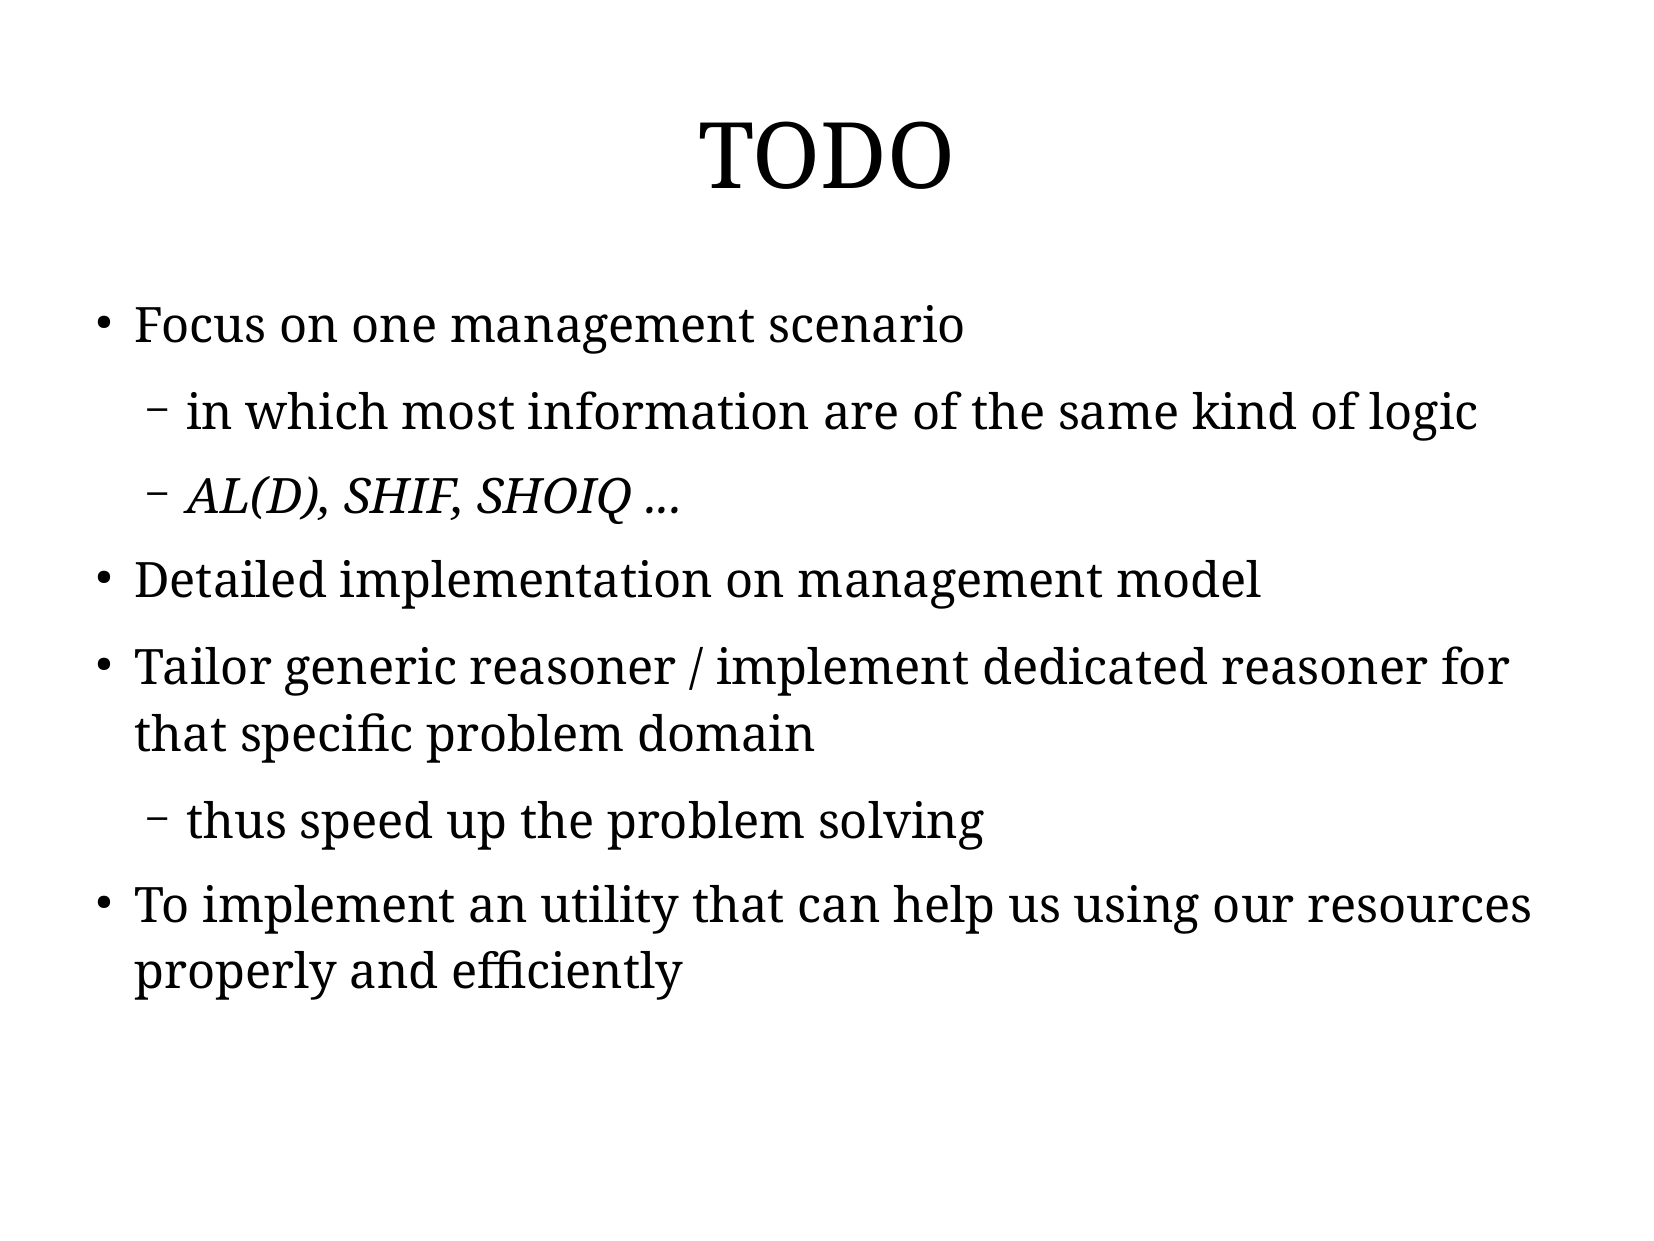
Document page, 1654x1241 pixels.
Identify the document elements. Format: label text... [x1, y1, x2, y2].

list Focus on one management scenario in which most information are of the same kind of logic AL(D), SHIF, SHOIQ ... Detailed implementation on management model Tailor generic reasoner / implement dedicated reasoner for that specific problem domain thus speed up the problem solving To implement an utility that can help us using our resources properly and efficiently [82, 290, 1571, 1010]
title TODO [82, 49, 1571, 257]
